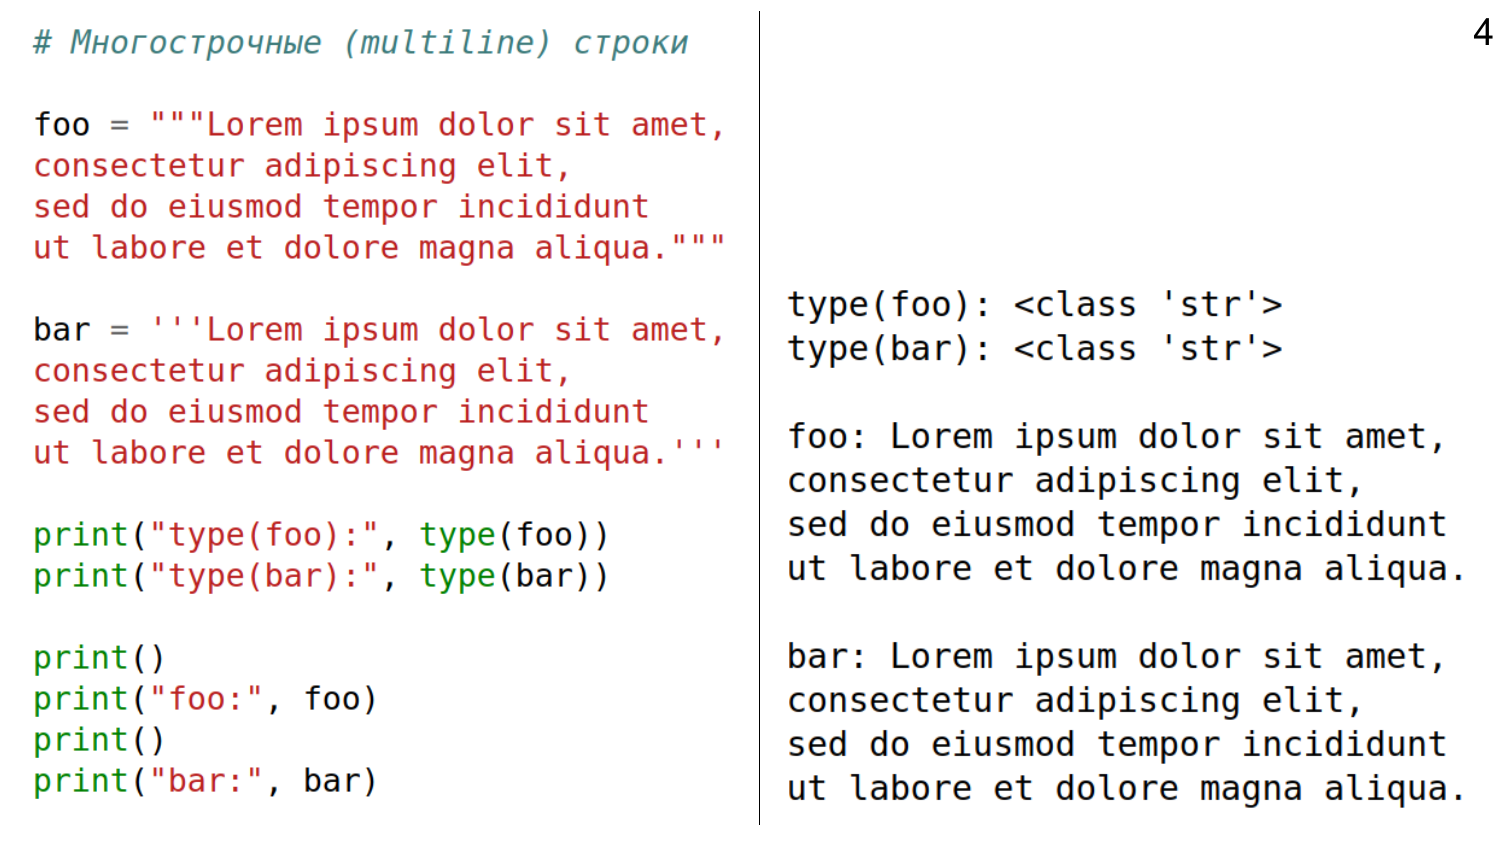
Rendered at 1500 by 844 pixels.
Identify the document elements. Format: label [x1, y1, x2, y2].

picture [21, 15, 746, 811]
picture [779, 280, 1473, 813]
